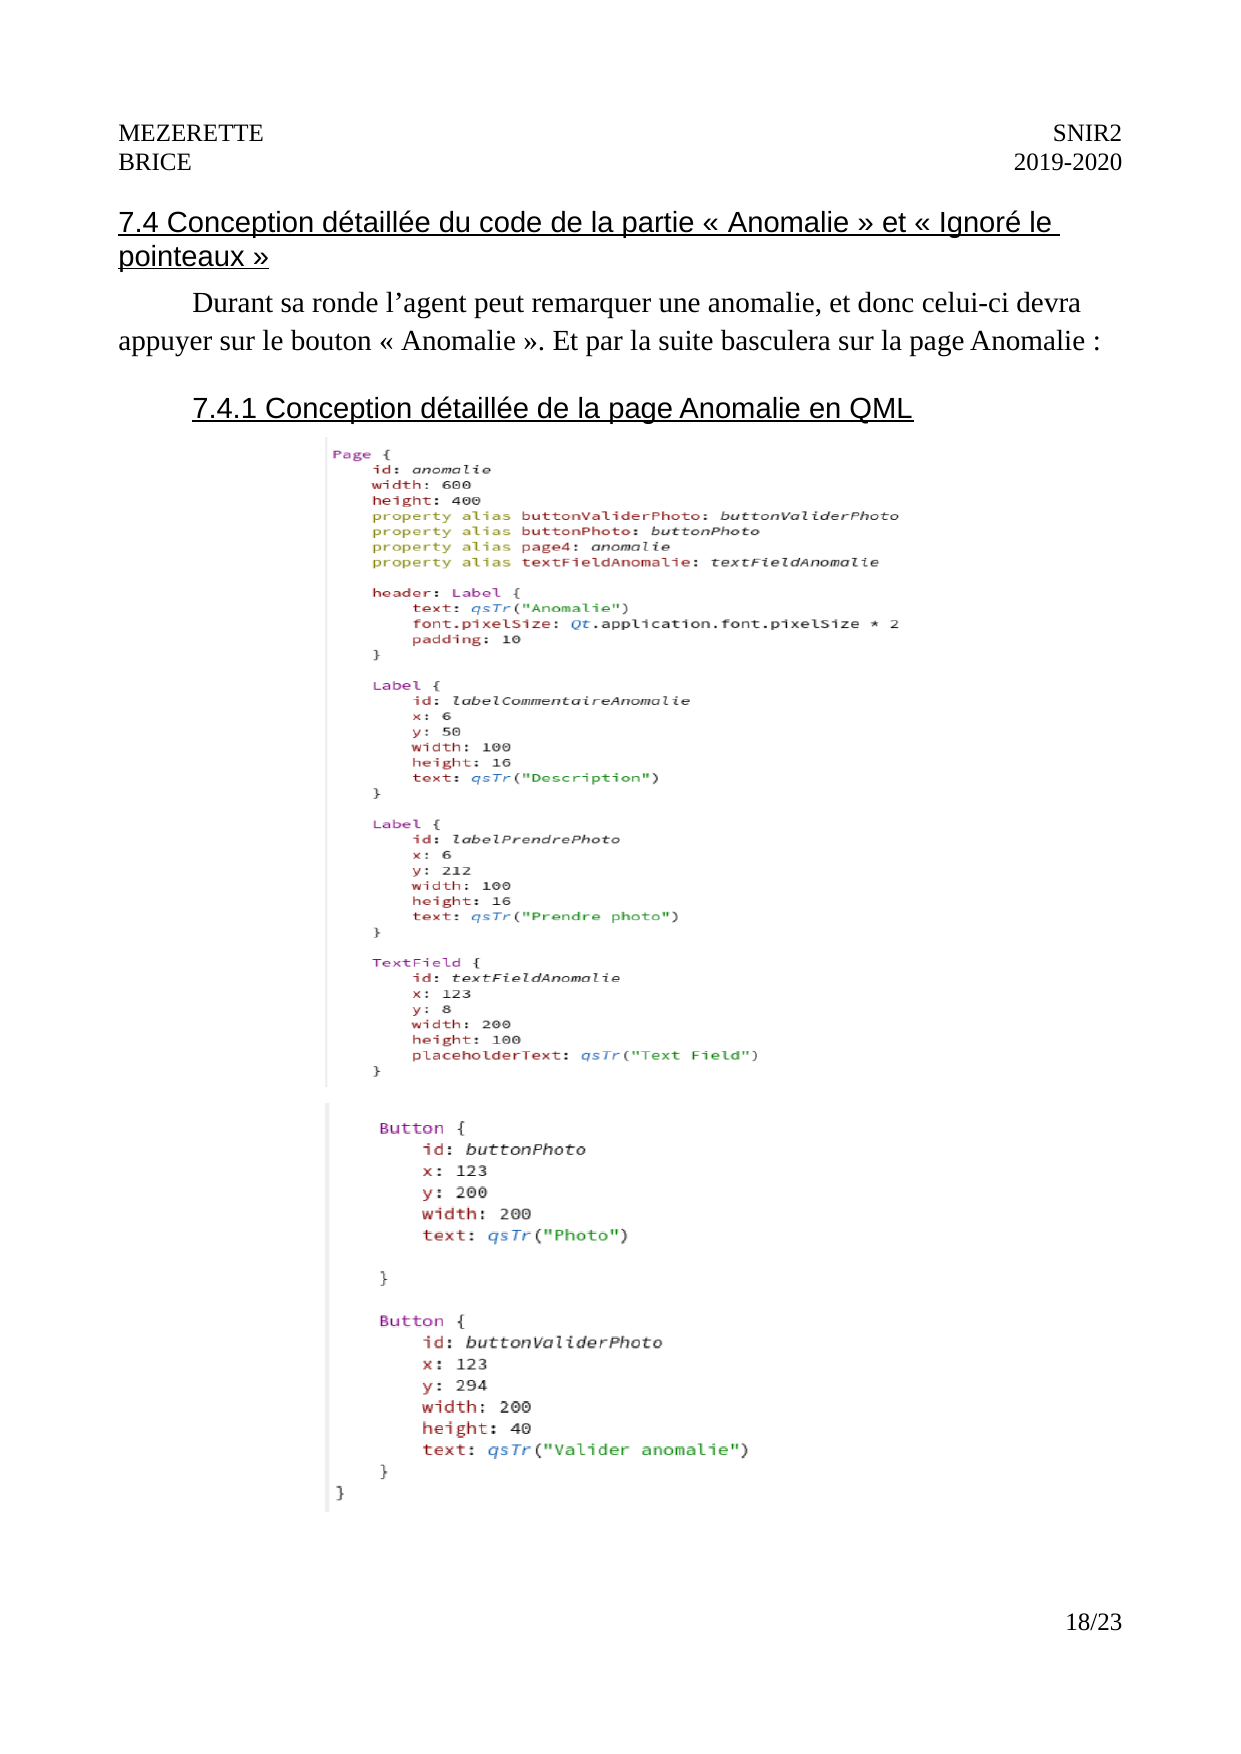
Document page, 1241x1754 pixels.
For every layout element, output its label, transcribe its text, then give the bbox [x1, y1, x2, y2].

subtitle 7.4.1 Conception détaillée de la page Anomalie en QML [118, 391, 1122, 424]
subtitle 7.4 Conception détaillée du code de la partie « Anomalie » et « Ignoré le pointeaux » [118, 205, 1122, 272]
picture [325, 437, 916, 1087]
picture [324, 1103, 857, 1512]
text Durant sa ronde l’agent peut remarquer une anomalie, et donc celui-ci devra appuyer sur le bouton « Anomalie ». Et par la suite basculera sur la page Anomalie : [118, 285, 1122, 357]
